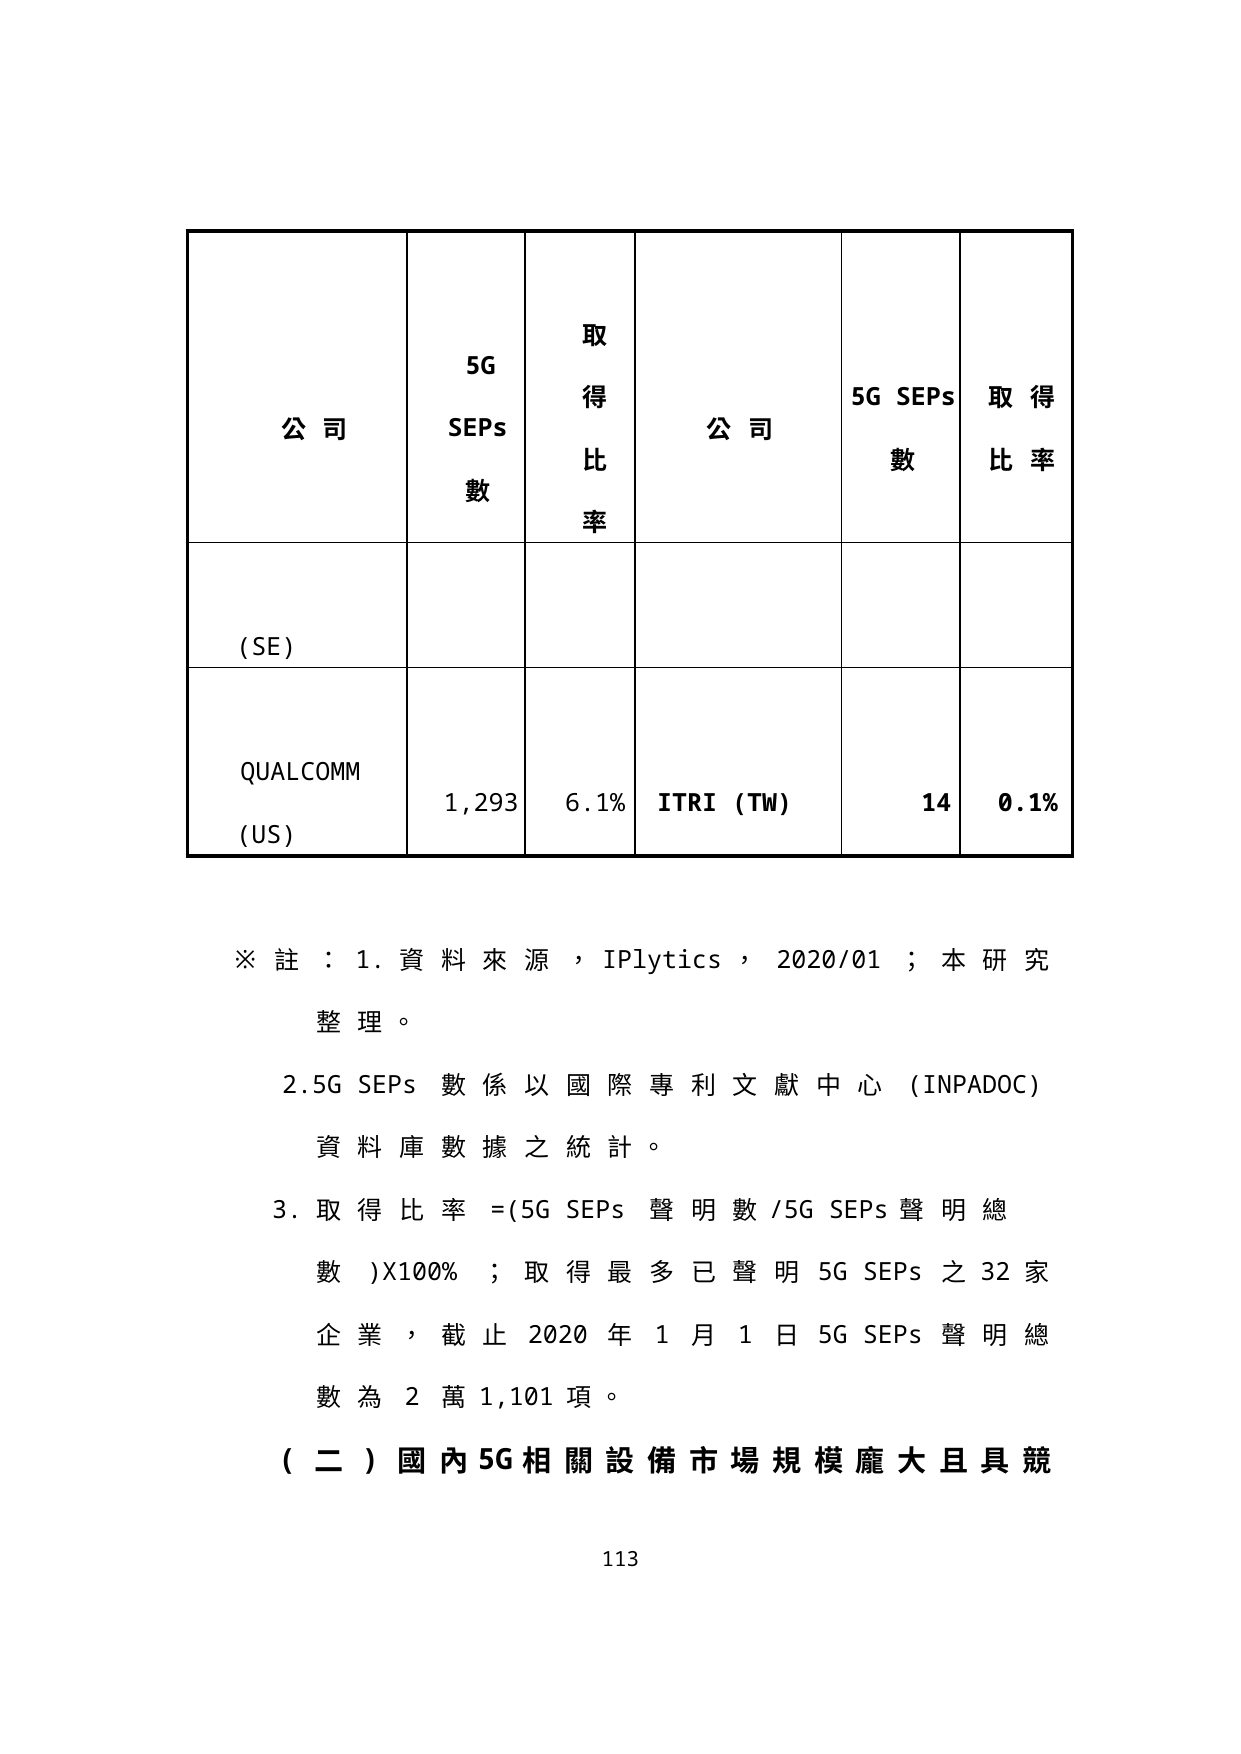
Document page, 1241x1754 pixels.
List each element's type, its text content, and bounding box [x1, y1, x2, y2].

table_cell 1,293 [408, 668, 524, 854]
table_cell [526, 543, 634, 667]
table_header 取得比率 [526, 233, 634, 542]
table_cell [636, 543, 841, 667]
table_header 取得比率 [961, 233, 1071, 542]
table_cell 14 [842, 668, 959, 854]
table_cell [408, 543, 524, 667]
table_cell 6.1% [526, 668, 634, 854]
text (二)國內5G相關設備市場規模龐大且具競 [242, 1417, 1058, 1479]
text 2.5G SEPs數係以國際專利文獻中心(INPADOC)資料庫數據之統計。 [259, 1042, 1060, 1167]
table_cell QUALCOMM (US) [189, 668, 406, 854]
table_cell 0.1% [961, 668, 1071, 854]
table_cell [961, 543, 1071, 667]
table_cell (SE) [189, 543, 406, 667]
table_header 公司 [636, 233, 841, 542]
table_header 5G SEPs數 [408, 233, 524, 542]
table_header 5G SEPs數 [842, 233, 959, 542]
table_header 公司 [189, 233, 406, 542]
text ※註：1.資料來源，IPlytics，2020/01；本研究整理。 [185, 917, 1058, 1042]
table_cell ITRI (TW) [636, 668, 841, 854]
text 3.取得比率=(5G SEPs聲明數/5G SEPs聲明總數)X100%；取得最多已聲明5G SEPs之32家企業，截止2020年1月1日5G SEPs聲明總數為2萬1,101項。 [259, 1167, 1060, 1417]
table_cell [842, 543, 959, 667]
